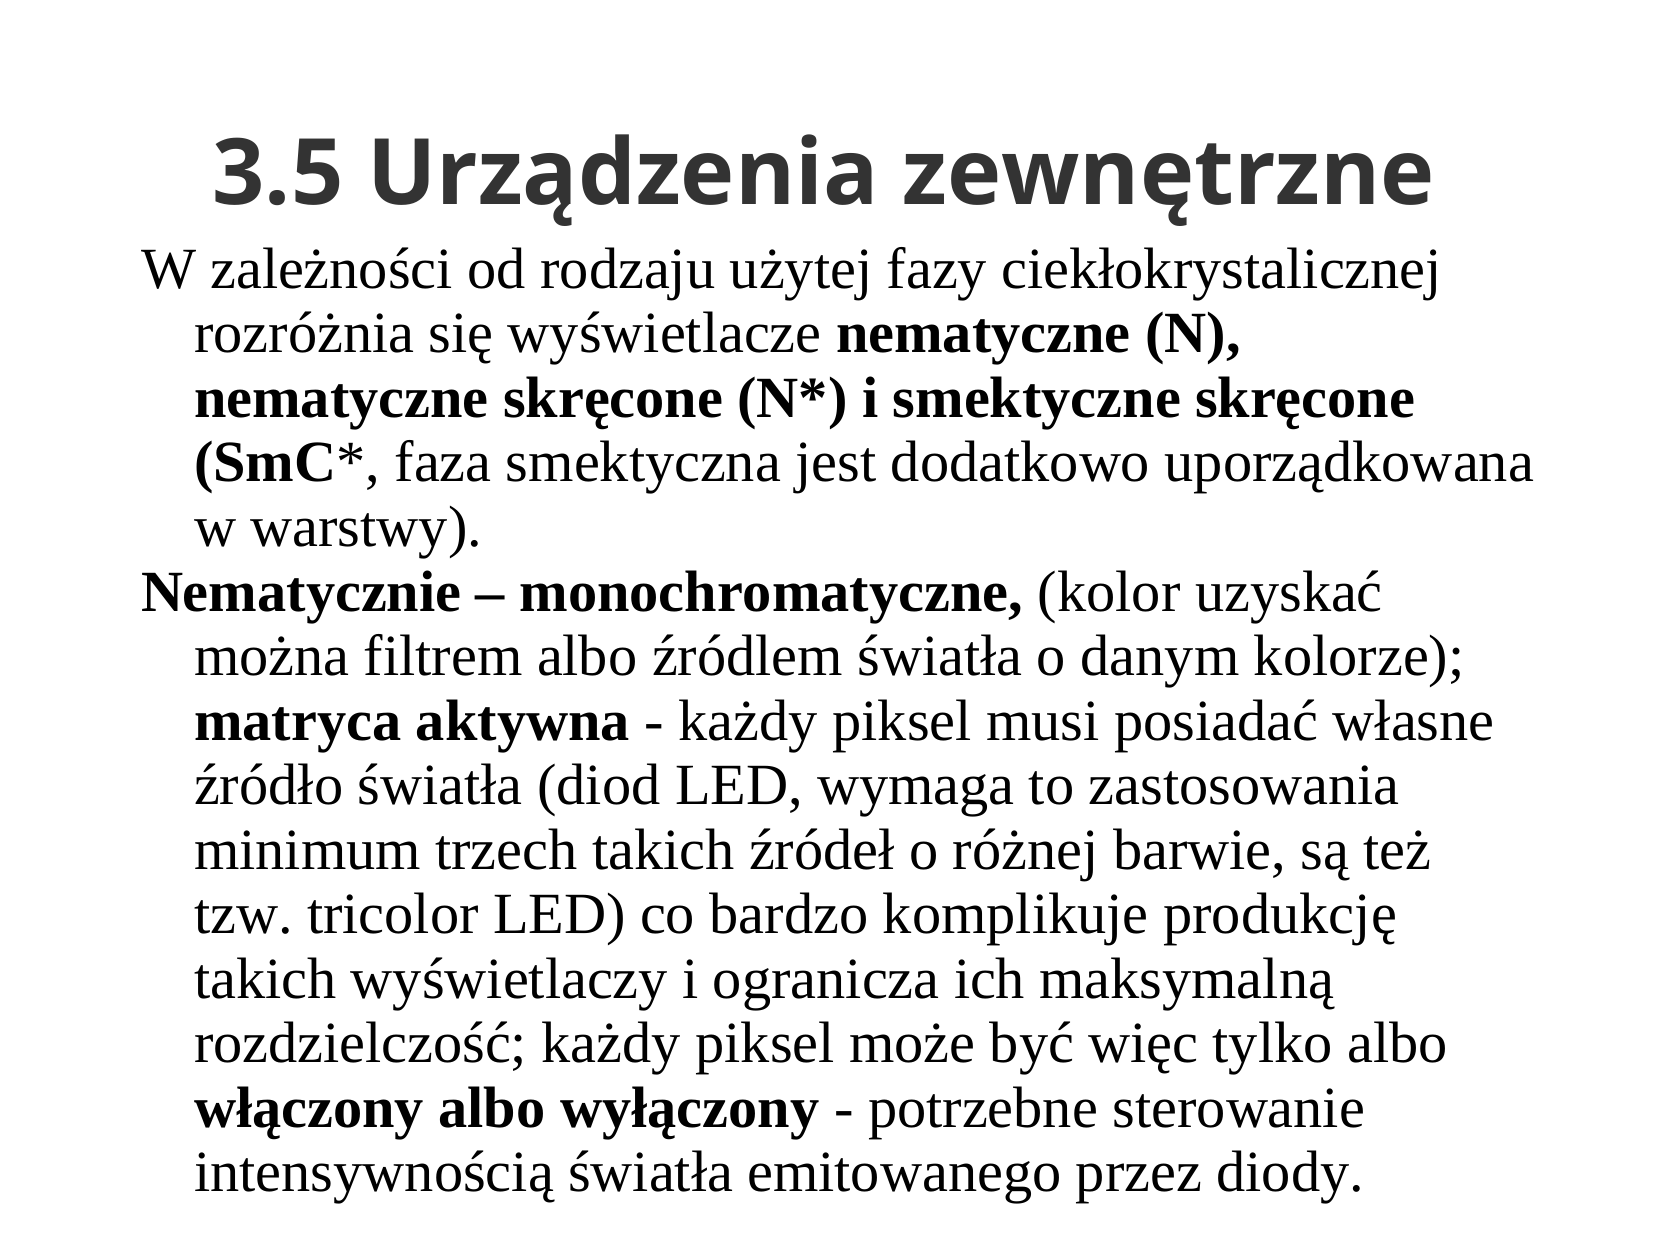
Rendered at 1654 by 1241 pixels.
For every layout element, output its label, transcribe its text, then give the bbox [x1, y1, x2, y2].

list W zależności od rodzaju użytej fazy ciekłokrystalicznej rozróżnia się wyświetlacze nematyczne (N), nematyczne skręcone (N*) i smektyczne skręcone (SmC*, faza smektyczna jest dodatkowo uporządkowana w warstwy). Nematycznie – monochromatyczne, (kolor uzyskać można filtrem albo źródlem światła o danym kolorze); matryca aktywna - każdy piksel musi posiadać własne źródło światła (diod LED, wymaga to zastosowania minimum trzech takich źródeł o różnej barwie, są też tzw. tricolor LED) co bardzo komplikuje produkcję takich wyświetlaczy i ogranicza ich maksymalną rozdzielczość; każdy piksel może być więc tylko albo włączony albo wyłączony - potrzebne sterowanie intensywnością światła emitowanego przez diody. [123, 236, 1536, 1224]
title 3.5 Urządzenia zewnętrzne [118, 73, 1531, 266]
